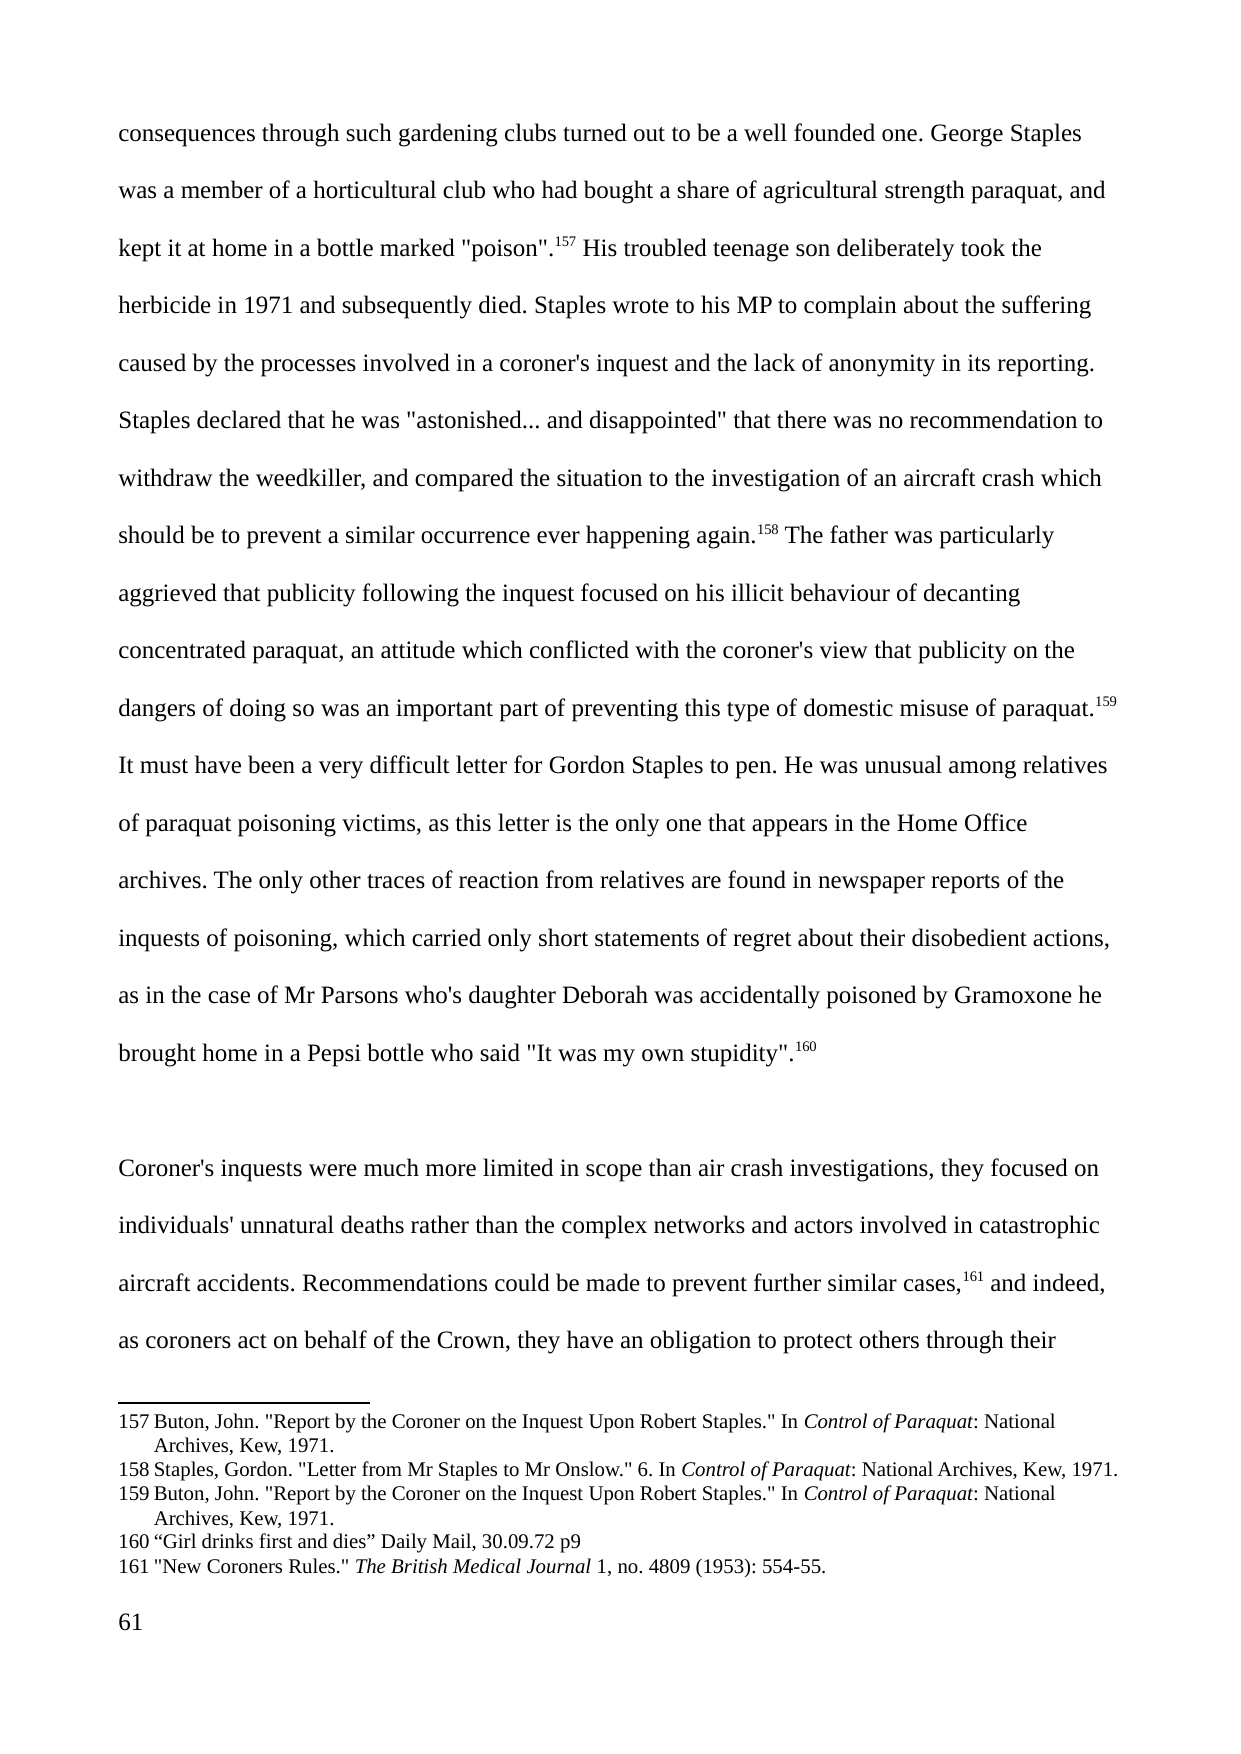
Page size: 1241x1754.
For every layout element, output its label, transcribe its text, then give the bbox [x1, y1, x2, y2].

text “Girl drinks first and dies” Daily Mail, 30.09.72 p9 [118, 1529, 1122, 1553]
text consequences through such gardening clubs turned out to be a well founded one. George Staples was a member of a horticultural club who had bought a share of agricultural strength paraquat, and kept it at home in a bottle marked "poison". His troubled teenage son deliberately took the herbicide in 1971 and subsequently died. Staples wrote to his MP to complain about the suffering caused by the processes involved in a coroner's inquest and the lack of anonymity in its reporting. Staples declared that he was "astonished... and disappointed" that there was no recommendation to withdraw the weedkiller, and compared the situation to the investigation of an aircraft crash which should be to prevent a similar occurrence ever happening again. The father was particularly aggrieved that publicity following the inquest focused on his illicit behaviour of decanting concentrated paraquat, an attitude which conflicted with the coroner's view that publicity on the dangers of doing so was an important part of preventing this type of domestic misuse of paraquat. It must have been a very difficult letter for Gordon Staples to pen. He was unusual among relatives of paraquat poisoning victims, as this letter is the only one that appears in the Home Office archives. The only other traces of reaction from relatives are found in newspaper reports of the inquests of poisoning, which carried only short statements of regret about their disobedient actions, as in the case of Mr Parsons who's daughter Deborah was accidentally poisoned by Gramoxone he brought home in a Pepsi bottle who said "It was my own stupidity". [118, 118, 1122, 1067]
text "New Coroners Rules." The British Medical Journal 1, no. 4809 (1953): 554-55. [118, 1553, 1122, 1578]
text Coroner's inquests were much more limited in scope than air crash investigations, they focused on individuals' unnatural deaths rather than the complex networks and actors involved in catastrophic aircraft accidents. Recommendations could be made to prevent further similar cases, and indeed, as coroners act on behalf of the Crown, they have an obligation to protect others through their [118, 1153, 1122, 1354]
text Staples, Gordon. "Letter from Mr Staples to Mr Onslow." 6. In Control of Paraquat: National Archives, Kew, 1971. [118, 1457, 1122, 1481]
text Buton, John. "Report by the Coroner on the Inquest Upon Robert Staples." In Control of Paraquat: National Archives, Kew, 1971. [118, 1481, 1122, 1529]
text Buton, John. "Report by the Coroner on the Inquest Upon Robert Staples." In Control of Paraquat: National Archives, Kew, 1971. [118, 1409, 1122, 1457]
